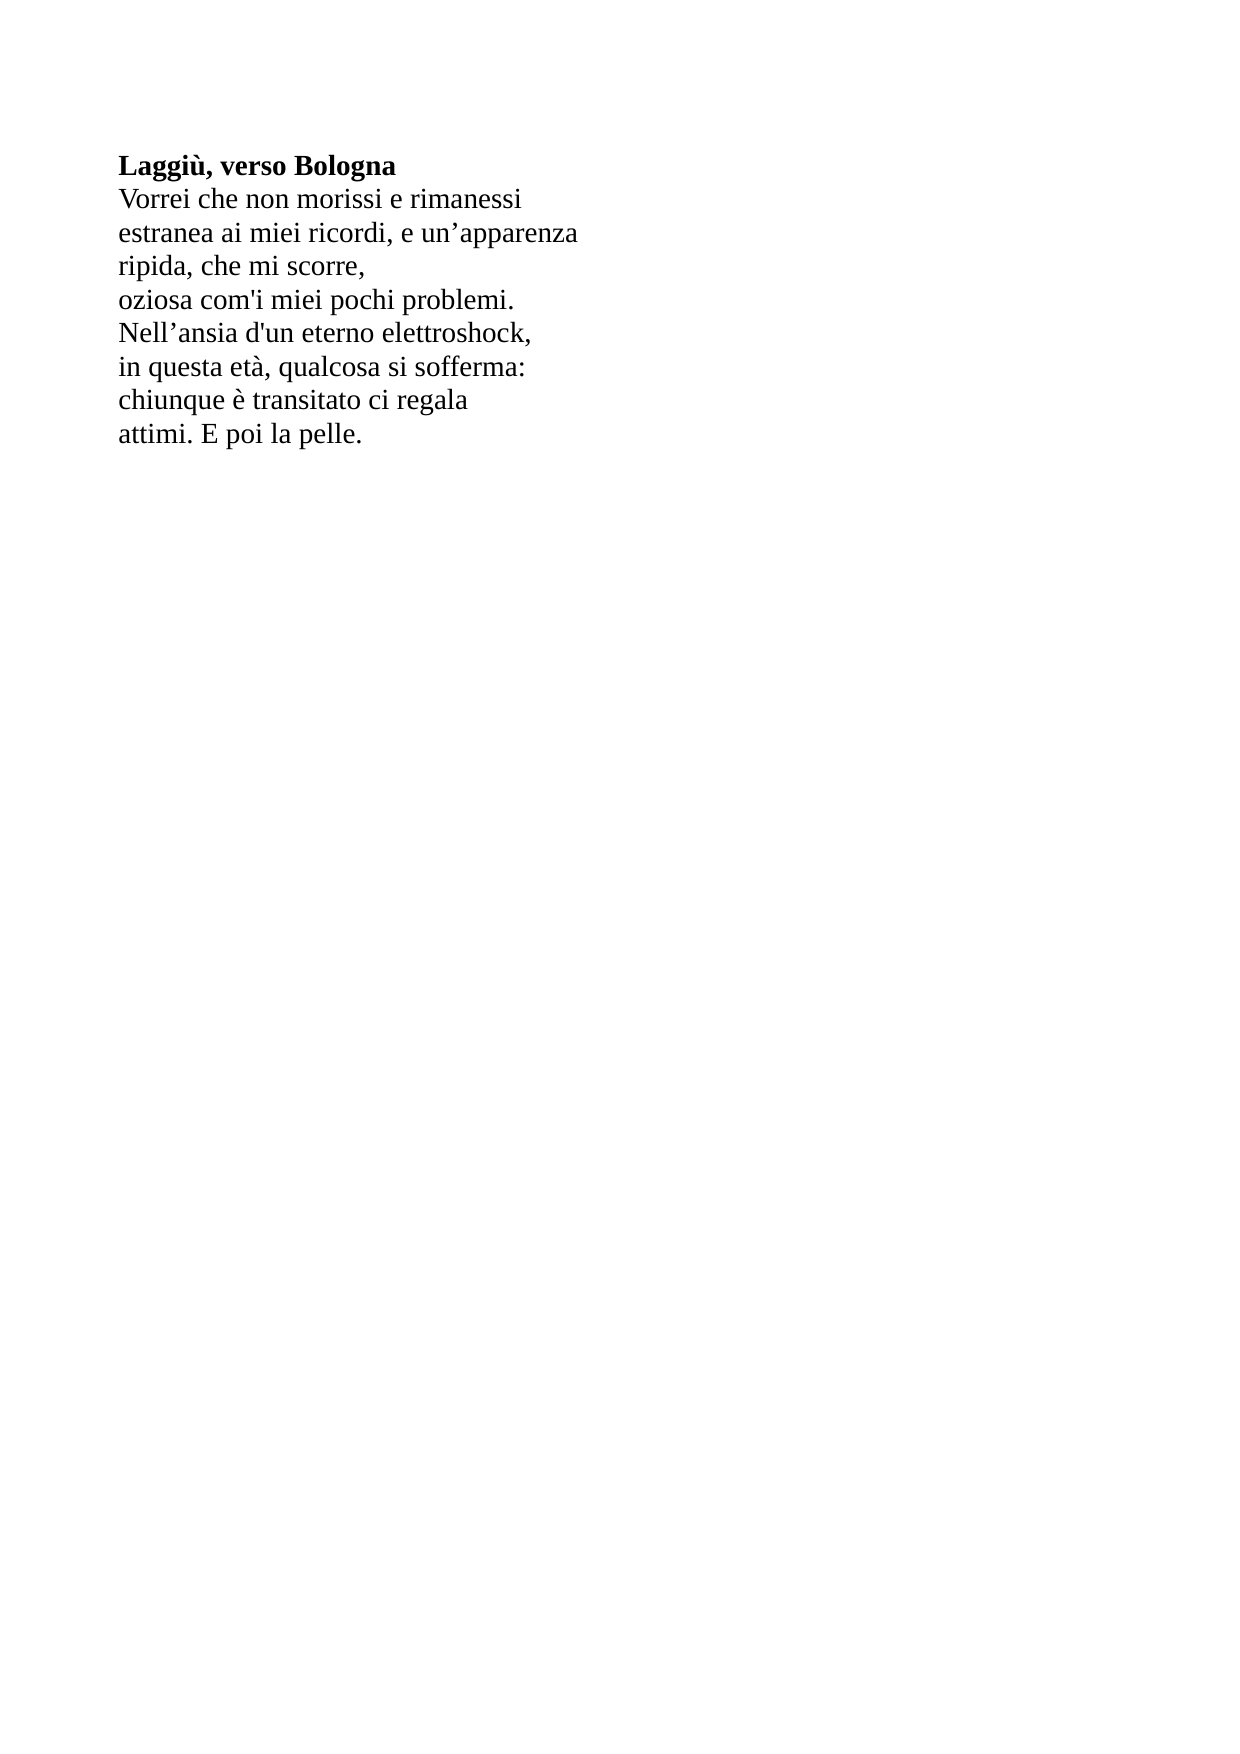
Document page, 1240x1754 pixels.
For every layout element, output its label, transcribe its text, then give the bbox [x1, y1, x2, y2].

text Vorrei che non morissi e rimanessi [118, 181, 1121, 215]
text in questa età, qualcosa si sofferma: [118, 349, 1121, 382]
text estranea ai miei ricordi, e un’apparenza [118, 215, 1121, 248]
text Laggiù, verso Bologna [118, 148, 1121, 181]
text oziosa com'i miei pochi problemi. [118, 282, 1121, 315]
text Nell’ansia d'un eterno elettroshock, [118, 315, 1121, 349]
text chiunque è transitato ci regala [118, 382, 1121, 416]
text attimi. E poi la pelle. [118, 416, 1121, 449]
text ripida, che mi scorre, [118, 248, 1121, 282]
